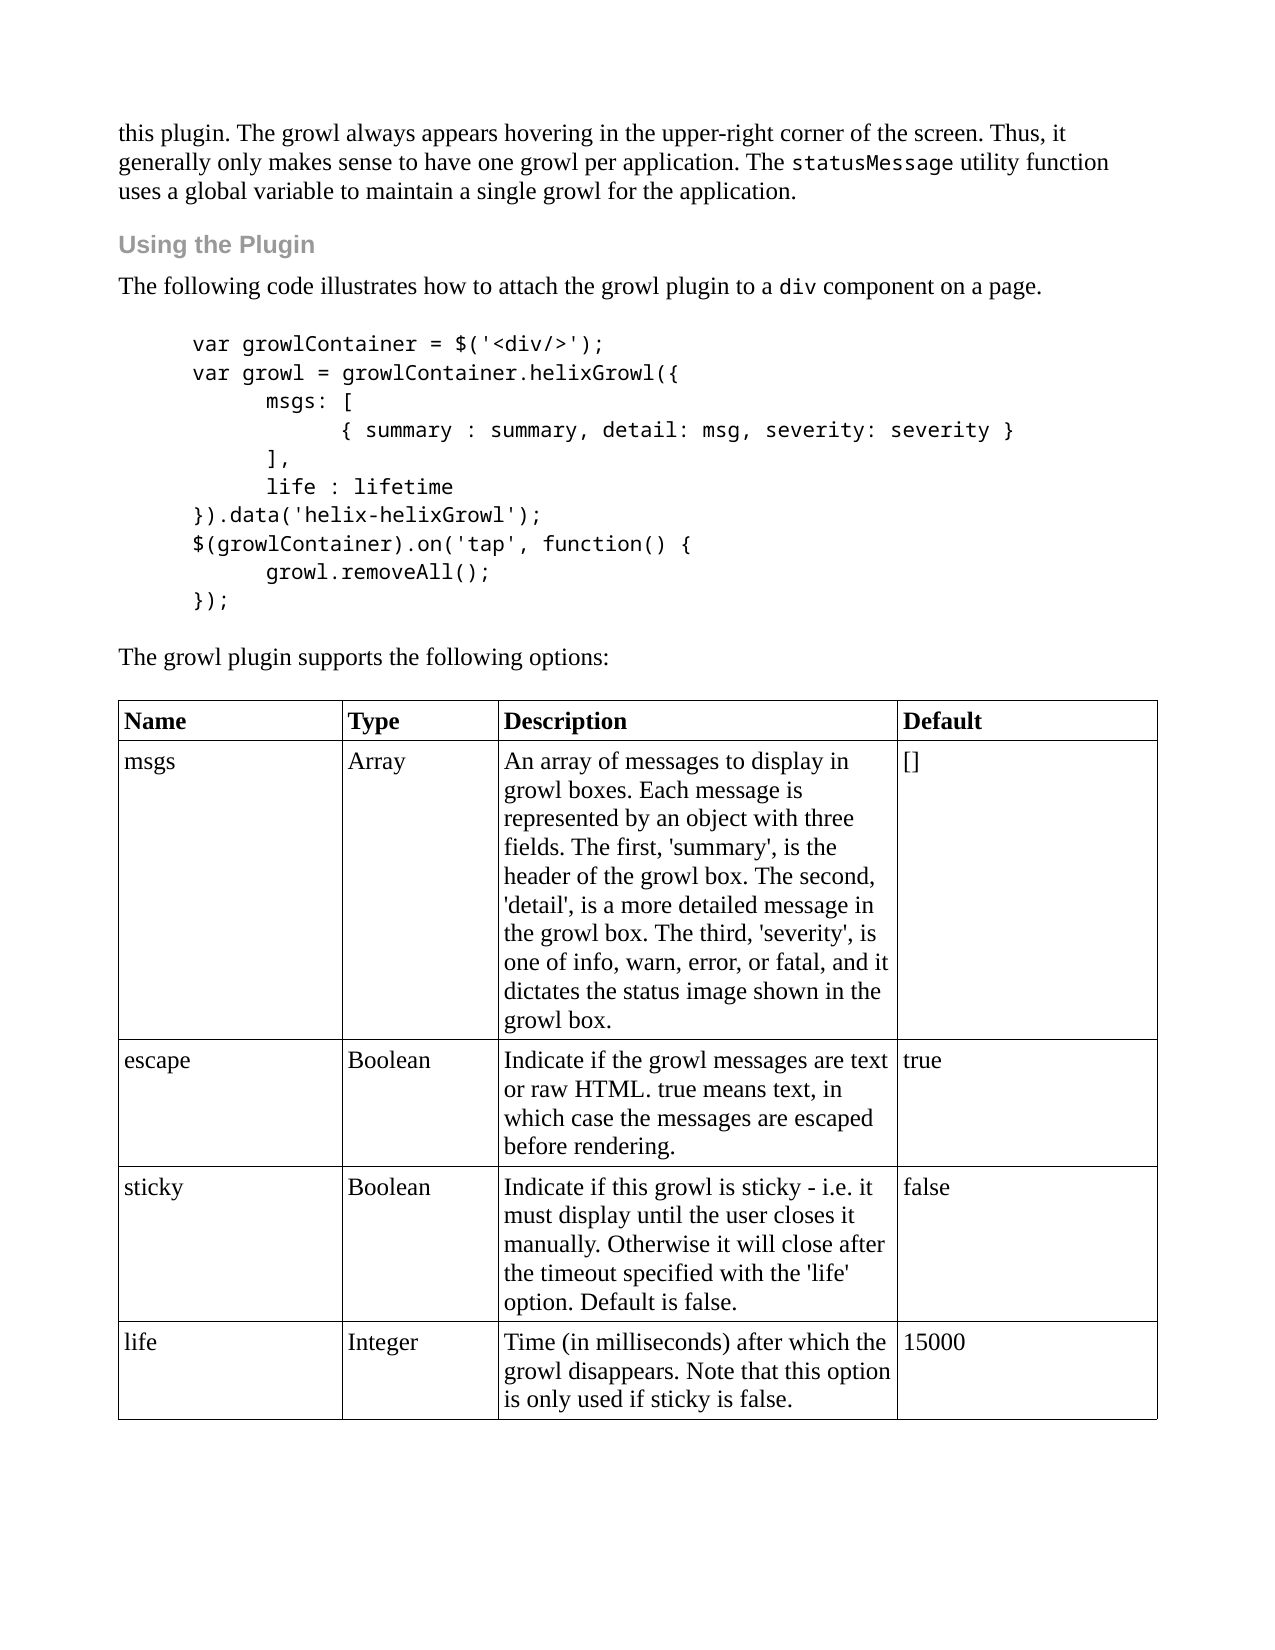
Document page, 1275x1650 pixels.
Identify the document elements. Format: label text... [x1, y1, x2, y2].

table_cell [] [898, 741, 1157, 1039]
table_cell Boolean [343, 1167, 498, 1321]
table_cell Array [343, 741, 498, 1039]
text var growl = growlContainer.helixGrowl({ [118, 358, 1157, 386]
text The growl plugin supports the following options: [118, 642, 1157, 671]
text { summary : summary, detail: msg, severity: severity } [118, 415, 1157, 443]
table_cell sticky [119, 1167, 342, 1321]
table_cell false [898, 1167, 1157, 1321]
text The following code illustrates how to attach the growl plugin to a div component on a page. [118, 271, 1157, 301]
table_cell true [898, 1040, 1157, 1166]
table_header Default [898, 701, 1157, 740]
table_cell life [119, 1322, 342, 1419]
table_header Description [499, 701, 897, 740]
text life : lifetime [118, 472, 1157, 500]
table_cell Boolean [343, 1040, 498, 1166]
table_cell msgs [119, 741, 342, 1039]
text ], [118, 443, 1157, 472]
text var growlContainer = $('<div/>'); [118, 329, 1157, 358]
text }).data('helix-helixGrowl'); [118, 500, 1157, 529]
text }); [118, 586, 1157, 614]
subtitle Using the Plugin [118, 230, 1157, 259]
table_cell Time (in milliseconds) after which the growl disappears. Note that this option is only used if sticky is false. [499, 1322, 897, 1419]
table_cell Indicate if the growl messages are text or raw HTML. true means text, in which case the messages are escaped before rendering. [499, 1040, 897, 1166]
table_header Name [119, 701, 342, 740]
table_cell Integer [343, 1322, 498, 1419]
table_cell escape [119, 1040, 342, 1166]
table_cell 15000 [898, 1322, 1157, 1419]
text growl.removeAll(); [118, 557, 1157, 586]
text $(growlContainer).on('tap', function() { [118, 529, 1157, 557]
table_cell Indicate if this growl is sticky - i.e. it must display until the user closes it manually. Otherwise it will close after the timeout specified with the 'life' option. Default is false. [499, 1167, 897, 1321]
text this plugin. The growl always appears hovering in the upper-right corner of the screen. Thus, it generally only makes sense to have one growl per application. The statusMessage utility function uses a global variable to maintain a single growl for the application. [118, 118, 1157, 205]
table_header Type [343, 701, 498, 740]
text msgs: [ [118, 386, 1157, 415]
table_cell An array of messages to display in growl boxes. Each message is represented by an object with three fields. The first, 'summary', is the header of the growl box. The second, 'detail', is a more detailed message in the growl box. The third, 'severity', is one of info, warn, error, or fatal, and it dictates the status image shown in the growl box. [499, 741, 897, 1039]
